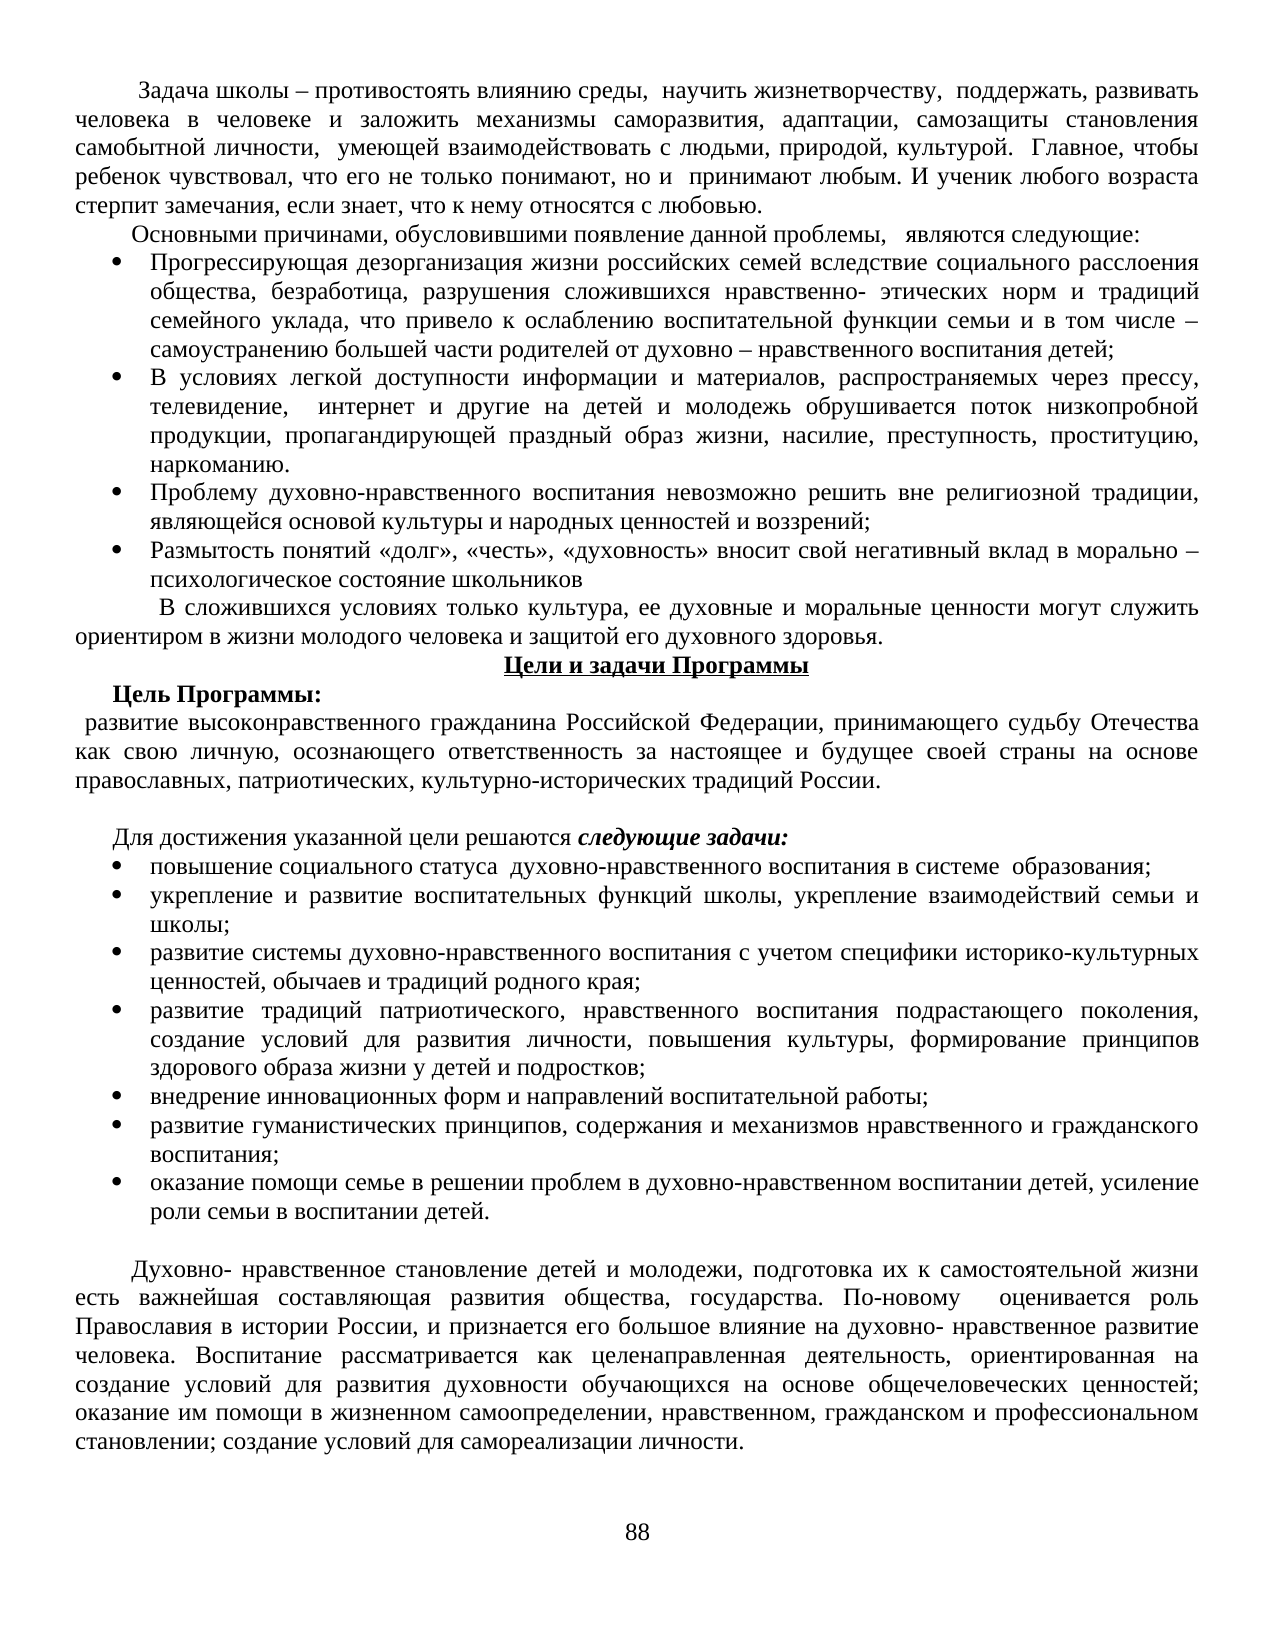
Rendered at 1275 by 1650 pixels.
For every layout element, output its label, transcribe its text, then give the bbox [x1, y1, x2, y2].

list развитие гуманистических принципов, содержания и механизмов нравственного и гражданского воспитания; [112, 1110, 1200, 1167]
list Размытость понятий «долг», «честь», «духовность» вносит свой негативный вклад в морально – психологическое состояние школьников [112, 535, 1200, 592]
list В условиях легкой доступности информации и материалов, распространяемых через прессу, телевидение, интернет и другие на детей и молодежь обрушивается поток низкопробной продукции, пропагандирующей праздный образ жизни, насилие, преступность, проституцию, наркоманию. [112, 362, 1200, 477]
text Основными причинами, обусловившими появление данной проблемы, являются следующие: [75, 219, 1200, 247]
text развитие высоконравственного гражданина Российской Федерации, принимающего судьбу Отечества как свою личную, осознающего ответственность за настоящее и будущее своей страны на основе православных, патриотических, культурно-исторических традиций России. [75, 707, 1200, 794]
list Прогрессирующая дезорганизация жизни российских семей вследствие социального расслоения общества, безработица, разрушения сложившихся нравственно- этических норм и традиций семейного уклада, что привело к ослаблению воспитательной функции семьи и в том числе – самоустранению большей части родителей от духовно – нравственного воспитания детей; [112, 247, 1200, 362]
list оказание помощи семье в решении проблем в духовно-нравственном воспитании детей, усиление роли семьи в воспитании детей. [112, 1167, 1200, 1225]
list укрепление и развитие воспитательных функций школы, укрепление взаимодействий семьи и школы; [112, 880, 1200, 937]
text Духовно- нравственное становление детей и молодежи, подготовка их к самостоятельной жизни есть важнейшая составляющая развития общества, государства. По-новому оценивается роль Православия в истории России, и признается его большое влияние на духовно- нравственное развитие человека. Воспитание рассматривается как целенаправленная деятельность, ориентированная на создание условий для развития духовности обучающихся на основе общечеловеческих ценностей; оказание им помощи в жизненном самоопределении, нравственном, гражданском и профессиональном становлении; создание условий для самореализации личности. [75, 1254, 1200, 1455]
list повышение социального статуса духовно-нравственного воспитания в системе образования; [112, 851, 1200, 880]
text Для достижения указанной цели решаются следующие задачи: [75, 822, 1200, 851]
text Задача школы – противостоять влиянию среды, научить жизнетворчеству, поддержать, развивать человека в человеке и заложить механизмы саморазвития, адаптации, самозащиты становления самобытной личности, умеющей взаимодействовать с людьми, природой, культурой. Главное, чтобы ребенок чувствовал, что его не только понимают, но и принимают любым. И ученик любого возраста стерпит замечания, если знает, что к нему относятся с любовью. [75, 75, 1200, 219]
list Проблему духовно-нравственного воспитания невозможно решить вне религиозной традиции, являющейся основой культуры и народных ценностей и воззрений; [112, 477, 1200, 535]
text Цель Программы: [75, 679, 1200, 707]
list внедрение инновационных форм и направлений воспитательной работы; [112, 1081, 1200, 1110]
text Цели и задачи Программы [75, 650, 1200, 679]
text В сложившихся условиях только культура, ее духовные и моральные ценности могут служить ориентиром в жизни молодого человека и защитой его духовного здоровья. [75, 592, 1200, 650]
list развитие системы духовно-нравственного воспитания с учетом специфики историко-культурных ценностей, обычаев и традиций родного края; [112, 937, 1200, 995]
list развитие традиций патриотического, нравственного воспитания подрастающего поколения, создание условий для развития личности, повышения культуры, формирование принципов здорового образа жизни у детей и подростков; [112, 995, 1200, 1081]
